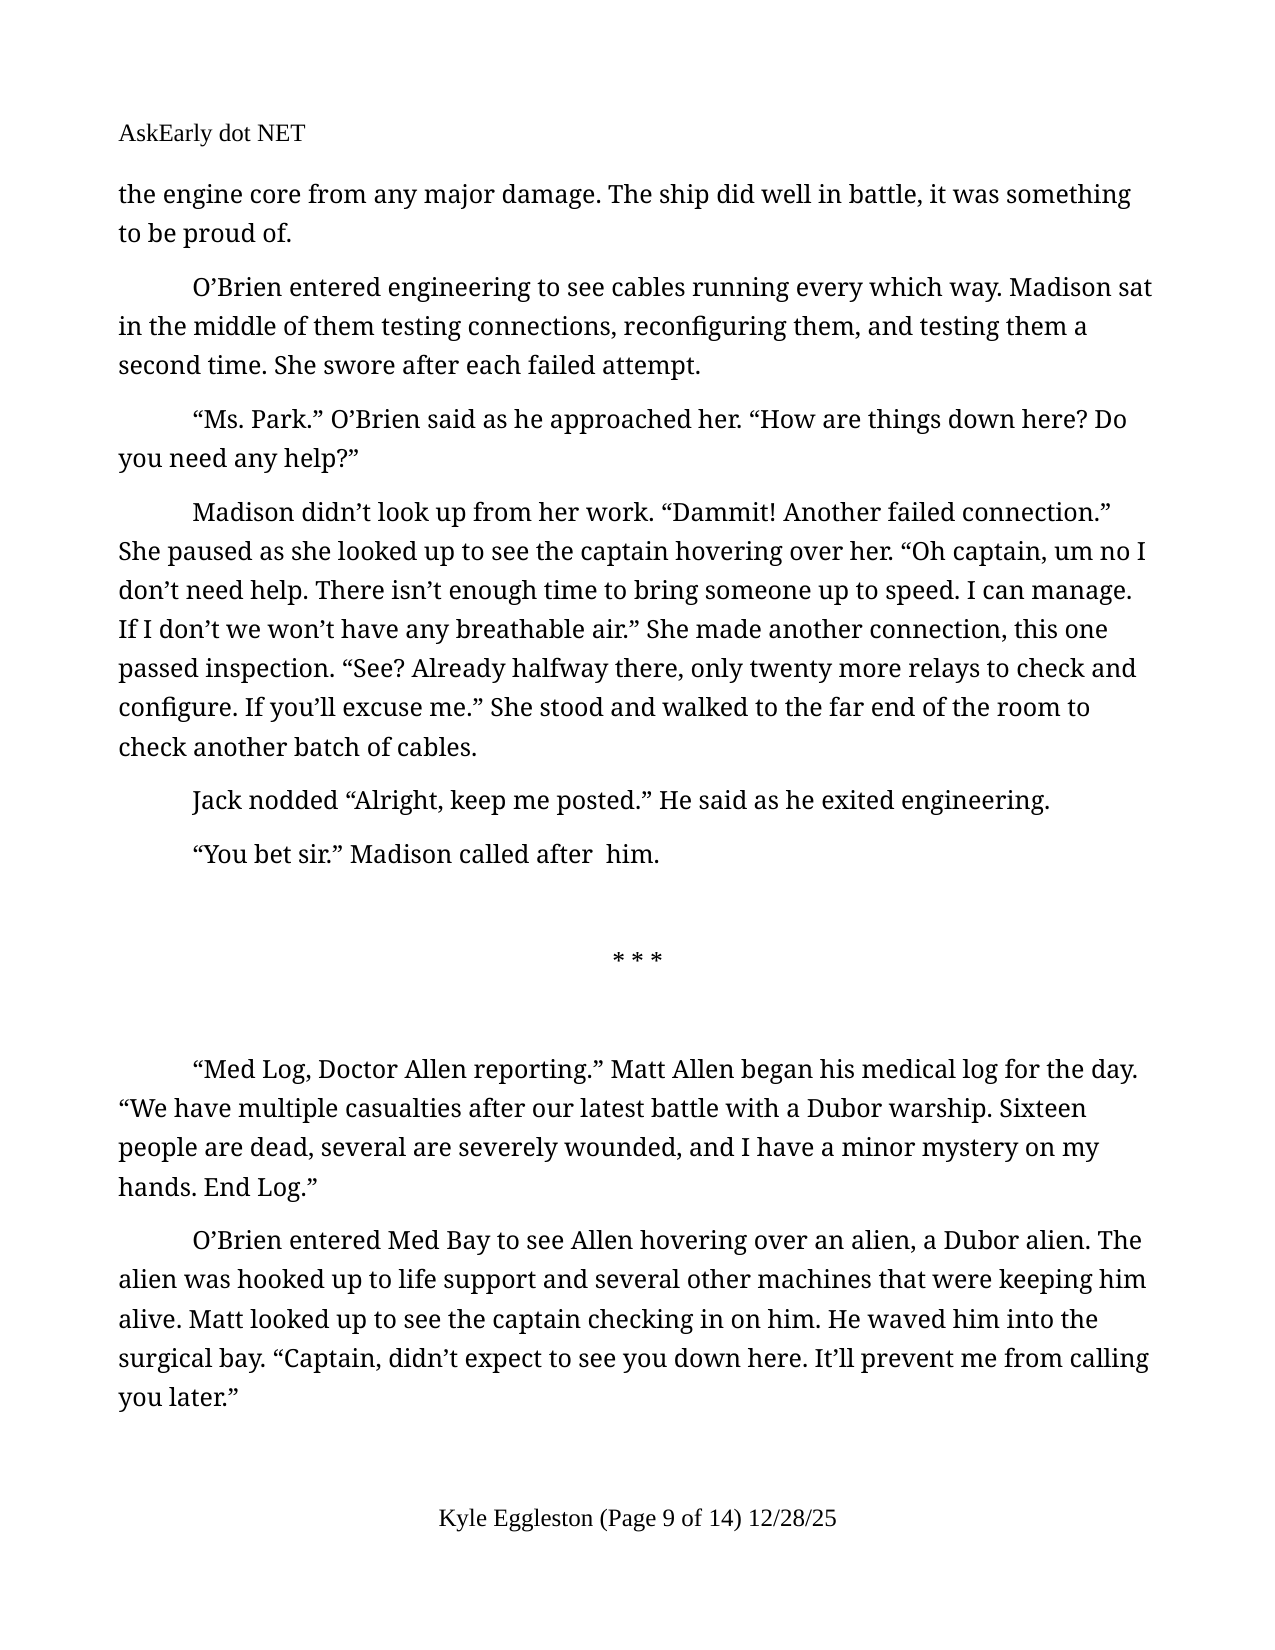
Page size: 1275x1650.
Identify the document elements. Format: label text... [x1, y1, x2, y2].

text * * * [118, 944, 1157, 978]
text “You bet sir.” Madison called after him. [118, 837, 1157, 871]
text Madison didn’t look up from her work. “Dammit! Another failed connection.” She paused as she looked up to see the captain hovering over her. “Oh captain, um no I don’t need help. There isn’t enough time to bring someone up to speed. I can manage. If I don’t we won’t have any breathable air.” She made another connection, this one passed inspection. “See? Already halfway there, only twenty more relays to check and configure. If you’ll excuse me.” She stood and walked to the far end of the room to check another batch of cables. [118, 494, 1157, 763]
text Jack nodded “Alright, keep me posted.” He said as he exited engineering. [118, 783, 1157, 817]
text “Med Log, Doctor Allen reporting.” Matt Allen began his medical log for the day. “We have multiple casualties after our latest battle with a Dubor warship. Sixteen people are dead, several are severely wounded, and I have a minor mystery on my hands. End Log.” [118, 1052, 1157, 1203]
text the engine core from any major damage. The ship did well in battle, it was something to be proud of. [118, 176, 1157, 249]
text “Ms. Park.” O’Brien said as he approached her. “How are things down here? Do you need any help?” [118, 401, 1157, 474]
text O’Brien entered engineering to see cables running every which way. Madison sat in the middle of them testing connections, reconfiguring them, and testing them a second time. She swore after each failed attempt. [118, 269, 1157, 382]
text O’Brien entered Med Bay to see Allen hovering over an alien, a Dubor alien. The alien was hooked up to life support and several other machines that were keeping him alive. Matt looked up to see the captain checking in on him. He waved him into the surgical bay. “Captain, didn’t expect to see you down here. It’ll prevent me from calling you later.” [118, 1223, 1157, 1414]
